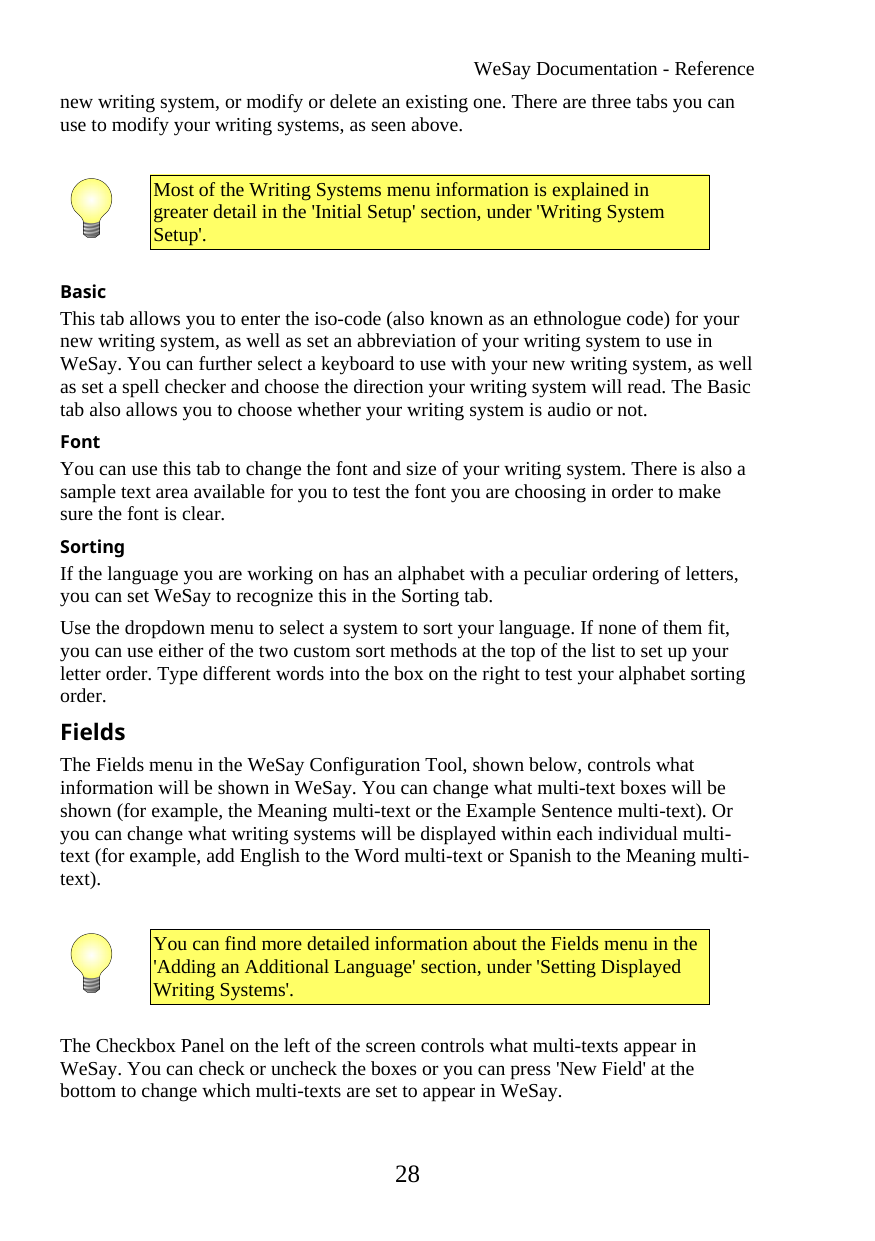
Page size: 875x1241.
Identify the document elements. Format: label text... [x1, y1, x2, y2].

text The Fields menu in the WeSay Configuration Tool, shown below, controls what information will be shown in WeSay. You can change what multi-text boxes will be shown (for example, the Meaning multi-text or the Example Sentence multi-text). Or you can change what writing systems will be displayed within each individual multi-text (for example, add English to the Word multi-text or Spanish to the Meaning multi-text). [60, 753, 754, 890]
text Most of the Writing Systems menu information is explained in greater detail in the 'Initial Setup' section, under 'Writing System Setup'. [151, 176, 709, 249]
text new writing system, or modify or delete an existing one. There are three tabs you can use to modify your writing systems, as seen above. [60, 90, 754, 136]
text You can find more detailed information about the Fields menu in the 'Adding an Additional Language' section, under 'Setting Displayed Writing Systems'. [151, 930, 709, 1004]
subtitle Sorting [60, 534, 754, 558]
picture [60, 932, 121, 993]
text If the language you are working on has an alphabet with a peculiar ordering of letters, you can set WeSay to recognize this in the Sorting tab. [60, 561, 754, 607]
picture [60, 177, 121, 238]
subtitle Fields [60, 716, 754, 747]
text Use the dropdown menu to select a system to sort your language. If none of them fit, you can use either of the two custom sort methods at the top of the list to set up your letter order. Type different words into the box on the right to test your alphabet sorting order. [60, 616, 754, 707]
text This tab allows you to enter the iso-code (also known as an ethnologue code) for your new writing system, as well as set an abbreviation of your writing system to use in WeSay. You can further select a keyboard to use with your new writing system, as well as set a spell checker and choose the direction your writing system will read. The Basic tab also allows you to choose whether your writing system is audio or not. [60, 306, 754, 421]
subtitle Font [60, 429, 754, 454]
text The Checkbox Panel on the left of the screen controls what multi-texts appear in WeSay. You can check or uncheck the boxes or you can press 'New Field' at the bottom to change which multi-texts are set to appear in WeSay. [60, 1034, 754, 1102]
subtitle Basic [60, 279, 754, 303]
text You can use this tab to change the font and size of your writing system. There is also a sample text area available for you to test the font you are choosing in order to make sure the font is clear. [60, 457, 754, 525]
